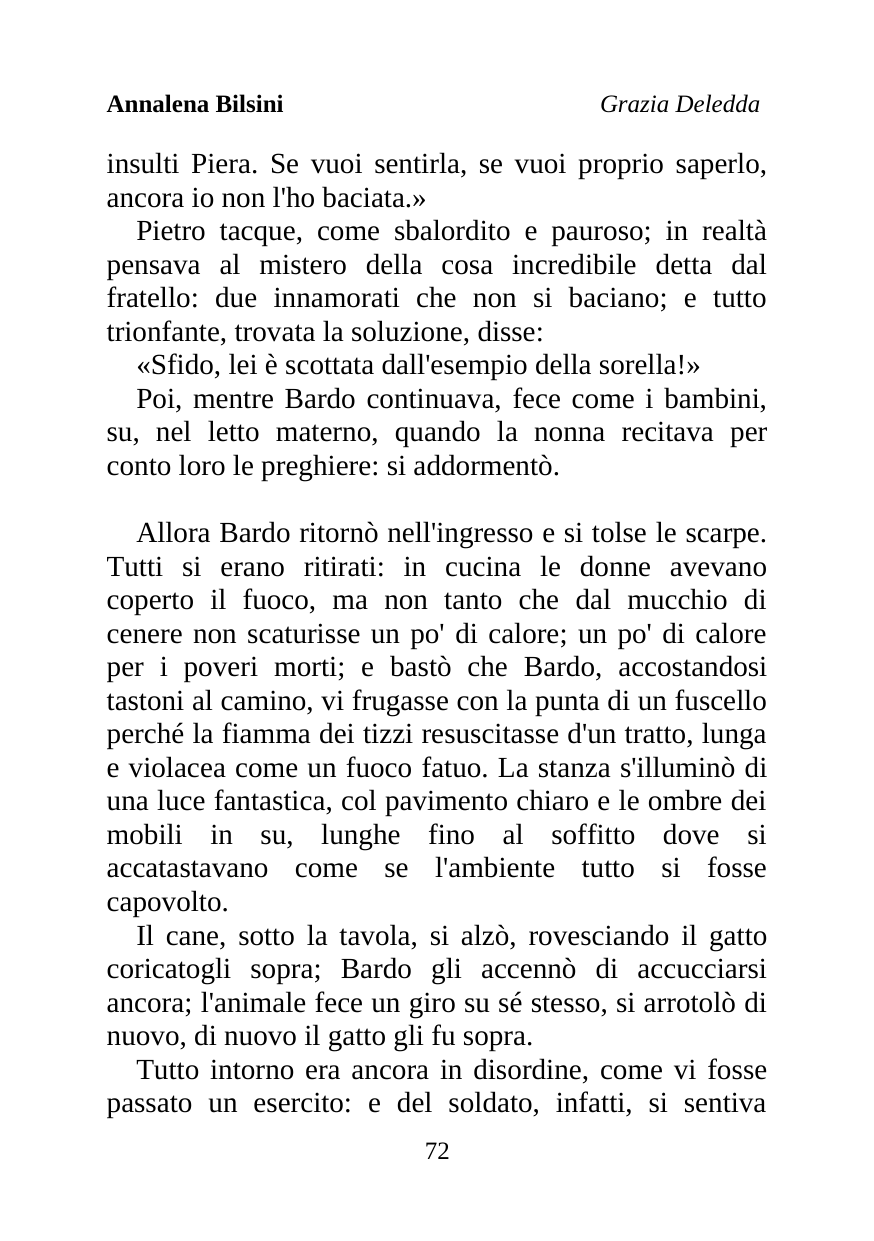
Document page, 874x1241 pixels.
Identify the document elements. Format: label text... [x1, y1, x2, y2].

text «Sfido, lei è scottata dall'esempio della sorella!» [106, 347, 768, 381]
text Allora Bardo ritornò nell'ingresso e si tolse le scarpe. Tutti si erano ritirati: in cucina le donne avevano coperto il fuoco, ma non tanto che dal mucchio di cenere non scaturisse un po' di calore; un po' di calore per i poveri morti; e bastò che Bardo, accostandosi tastoni al camino, vi frugasse con la punta di un fuscello perché la fiamma dei tizzi resuscitasse d'un tratto, lunga e violacea come un fuoco fatuo. La stanza s'illuminò di una luce fantastica, col pavimento chiaro e le ombre dei mobili in su, lunghe fino al soffitto dove si accatastavano come se l'ambiente tutto si fosse capovolto. [106, 515, 768, 918]
text Il cane, sotto la tavola, si alzò, rovesciando il gatto coricatogli sopra; Bardo gli accennò di accucciarsi ancora; l'animale fece un giro su sé stesso, si arrotolò di nuovo, di nuovo il gatto gli fu sopra. [106, 918, 768, 1052]
text Pietro tacque, come sbalordito e pauroso; in realtà pensava al mistero della cosa incredibile detta dal fratello: due innamorati che non si baciano; e tutto trionfante, trovata la soluzione, disse: [106, 213, 768, 347]
text Poi, mentre Bardo continuava, fece come i bambini, su, nel letto materno, quando la nonna recitava per conto loro le preghiere: si addormentò. [106, 381, 768, 482]
text Tutto intorno era ancora in disordine, come vi fosse passato un esercito: e del soldato, infatti, si sentiva [106, 1052, 768, 1119]
text insulti Piera. Se vuoi sentirla, se vuoi proprio saperlo, ancora io non l'ho baciata.» [106, 146, 768, 213]
